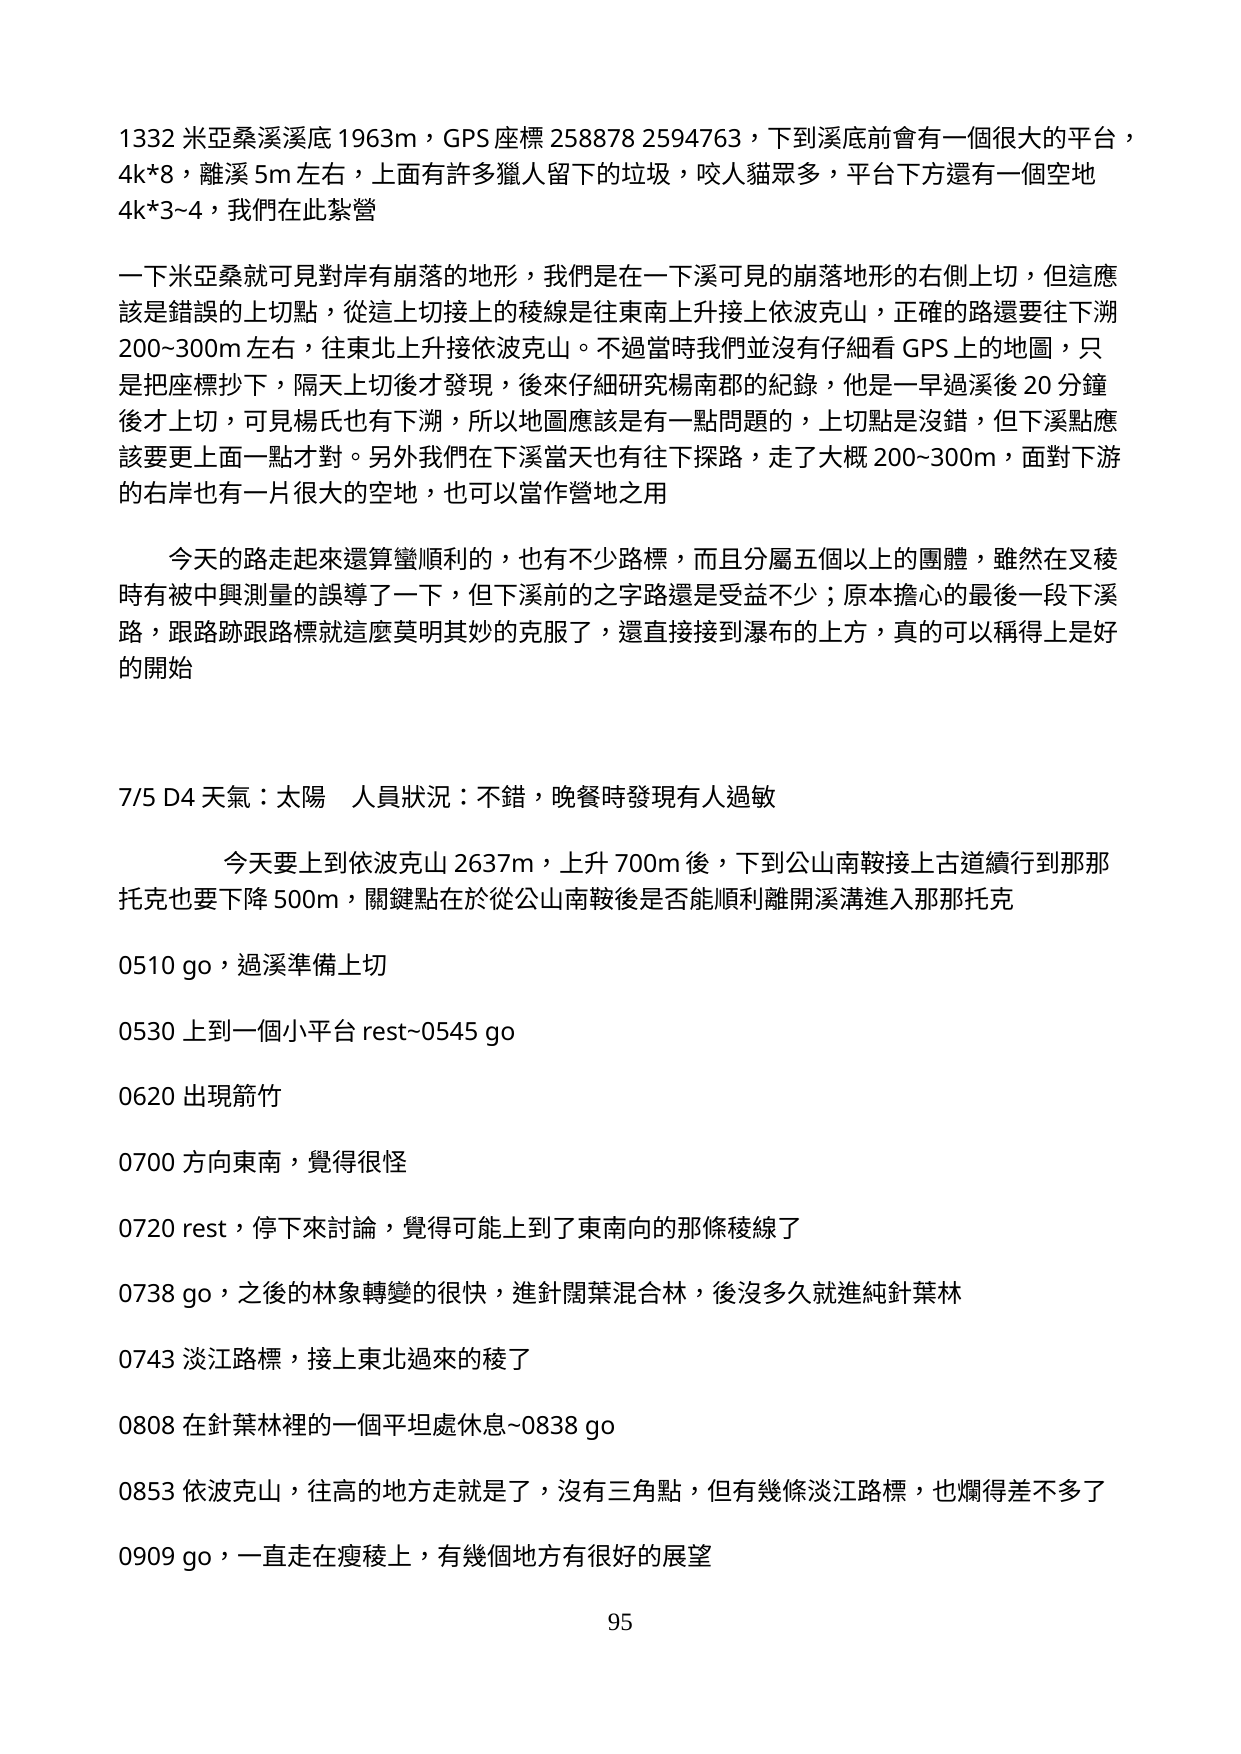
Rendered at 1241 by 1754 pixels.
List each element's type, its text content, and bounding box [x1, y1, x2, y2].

text 0743 淡江路標，接上東北過來的稜了 [118, 1340, 1122, 1376]
text 0620 出現箭竹 [118, 1077, 1122, 1113]
text 0720 rest，停下來討論，覺得可能上到了東南向的那條稜線了 [118, 1208, 1122, 1244]
text 0808 在針葉林裡的一個平坦處休息~0838 go [118, 1405, 1122, 1442]
text 一下米亞桑就可見對岸有崩落的地形，我們是在一下溪可見的崩落地形的右側上切，但這應該是錯誤的上切點，從這上切接上的稜線是往東南上升接上依波克山，正確的路還要往下溯200~300m左右，往東北上升接依波克山。不過當時我們並沒有仔細看GPS上的地圖，只是把座標抄下，隔天上切後才發現，後來仔細研究楊南郡的紀錄，他是一早過溪後20分鐘後才上切，可見楊氏也有下溯，所以地圖應該是有一點問題的，上切點是沒錯，但下溪點應該要更上面一點才對。另外我們在下溪當天也有往下探路，走了大概200~300m，面對下游的右岸也有一片很大的空地，也可以當作營地之用 [118, 256, 1122, 510]
text 1332 米亞桑溪溪底1963m，GPS座標258878 2594763，下到溪底前會有一個很大的平台，4k*8，離溪5m左右，上面有許多獵人留下的垃圾，咬人貓眾多，平台下方還有一個空地4k*3~4，我們在此紮營 [118, 118, 1122, 227]
text 7/5 D4 天氣：太陽 人員狀況：不錯，晚餐時發現有人過敏 [118, 778, 1122, 814]
text 今天的路走起來還算蠻順利的，也有不少路標，而且分屬五個以上的團體，雖然在叉稜時有被中興測量的誤導了一下，但下溪前的之字路還是受益不少；原本擔心的最後一段下溪路，跟路跡跟路標就這麼莫明其妙的克服了，還直接接到瀑布的上方，真的可以稱得上是好的開始 [118, 539, 1122, 684]
text 0738 go，之後的林象轉變的很快，進針闊葉混合林，後沒多久就進純針葉林 [118, 1274, 1122, 1310]
text 0530 上到一個小平台rest~0545 go [118, 1011, 1122, 1047]
text 0853 依波克山，往高的地方走就是了，沒有三角點，但有幾條淡江路標，也爛得差不多了 [118, 1471, 1122, 1507]
text 今天要上到依波克山2637m，上升700m後，下到公山南鞍接上古道續行到那那托克也要下降500m，關鍵點在於從公山南鞍後是否能順利離開溪溝進入那那托克 [118, 843, 1122, 916]
text 0700 方向東南，覺得很怪 [118, 1142, 1122, 1179]
text 0909 go，一直走在瘦稜上，有幾個地方有很好的展望 [118, 1537, 1122, 1573]
text 0510 go，過溪準備上切 [118, 945, 1122, 982]
